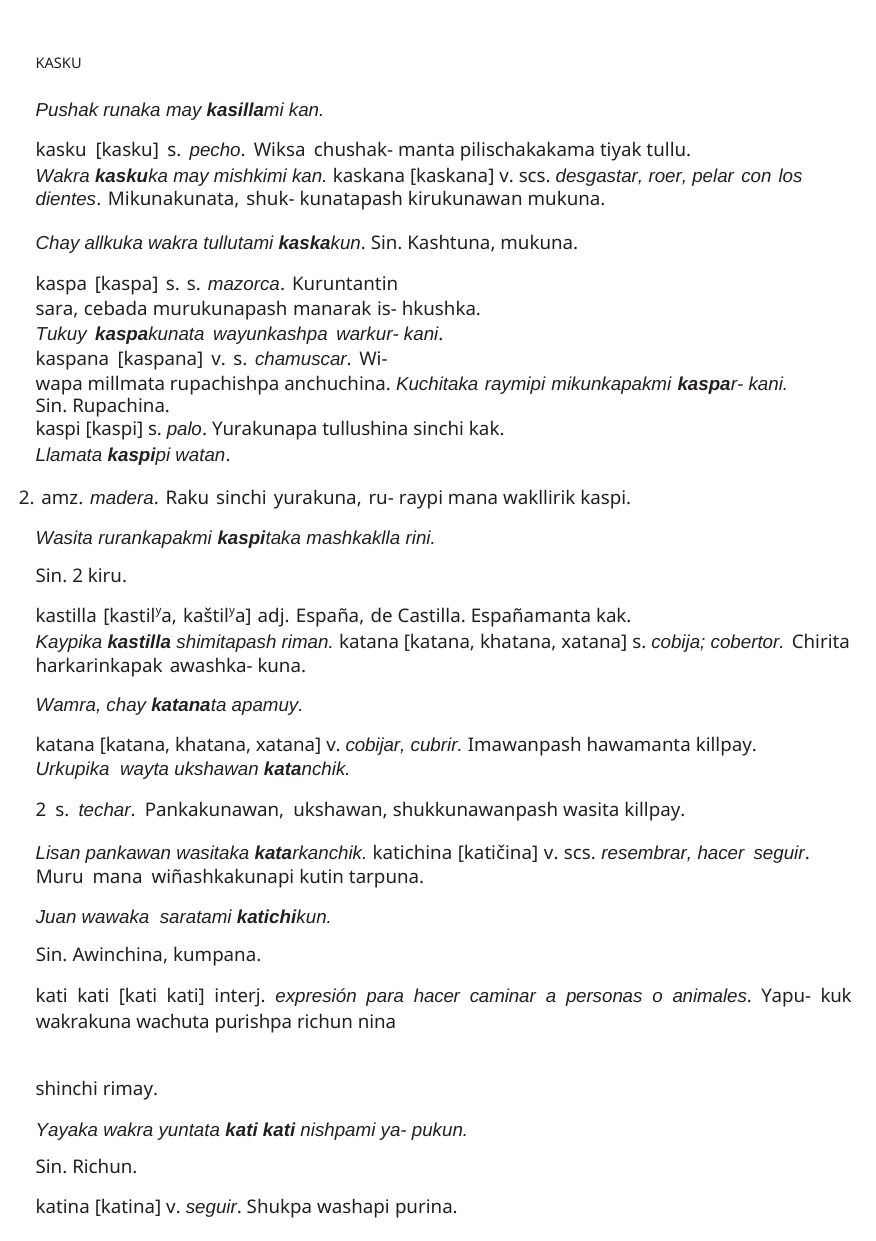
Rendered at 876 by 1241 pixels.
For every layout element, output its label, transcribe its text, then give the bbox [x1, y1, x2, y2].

text Wakra kaskuka may mishkimi kan. kaskana [kaskana] v. scs. desgastar, roer, pelar con los dientes. Mikunakunata, shuk- kunatapash kirukunawan mukuna. [35, 163, 853, 211]
text Juan wawaka saratami katichikun. [36, 906, 856, 928]
list amz. madera. Raku sinchi yurakuna, ru- raypi mana wakllirik kaspi. [19, 484, 852, 509]
text kaspa [kaspa] s. s. mazorca. Kuruntantin [35, 272, 856, 295]
text katana [katana, khatana, xatana] v. cobijar, cubrir. Imawanpash hawamanta killpay. [35, 732, 856, 757]
text Chay allkuka wakra tullutami kaskakun. Sin. Kashtuna, mukuna. [35, 229, 818, 254]
text katina [katina] v. seguir. Shukpa washapi purina. [35, 1195, 816, 1219]
text Tukuy kaspakunata wayunkashpa warkur- kani. [35, 321, 856, 346]
text wapa millmata rupachishpa anchuchina. Kuchitaka raymipi mikunkapakmi kaspar- kani. [35, 370, 856, 395]
text Sin. Rupachina. [35, 396, 856, 416]
text sara, cebada murukunapash manarak is- hkushka. [35, 295, 856, 320]
text Llamata kaspipi watan. [35, 441, 856, 466]
text Pushak runaka may kasillami kan. [35, 100, 856, 121]
text Wasita rurankapakmi kaspitaka mashkaklla rini. [35, 527, 852, 548]
text kati kati [kati kati] interj. expresión para hacer caminar a personas o animales. Yapu- kuk wakrakuna wachuta purishpa richun nina [35, 983, 852, 1034]
text Lisan pankawan wasitaka katarkanchik. katichina [katičina] v. scs. resembrar, hacer seguir. Muru mana wiñashkakunapi kutin tarpuna. [35, 840, 856, 888]
text Urkupika wayta ukshawan katanchik. [35, 758, 856, 779]
text Yayaka wakra yuntata kati kati nishpami ya- pukun. [35, 1119, 818, 1140]
text kastilla [kastilya, kaštilya] adj. España, de Castilla. Españamanta kak. [35, 603, 856, 628]
text kaspana [kaspana] v. s. chamuscar. Wi- [35, 347, 856, 370]
text shinchi rimay. [35, 1076, 856, 1101]
text KASKU [35, 53, 856, 73]
text Sin. 2 kiru. [35, 566, 856, 586]
text Sin. Awinchina, kumpana. [36, 946, 856, 966]
text kaspi [kaspi] s. palo. Yurakunapa tullushina sinchi kak. [35, 416, 856, 440]
text Sin. Richun. [35, 1157, 856, 1178]
text Kaypika kastilla shimitapash riman. katana [katana, khatana, xatana] s. cobija; cobertor. Chirita harkarinkapak awashka- kuna. [35, 629, 852, 678]
text kasku [kasku] s. pecho. Wiksa chushak- manta pilischakakama tiyak tullu. [35, 137, 856, 161]
text 2 s. techar. Pankakunawan, ukshawan, shukkunawanpash wasita killpay. [35, 797, 856, 822]
text Wamra, chay katanata apamuy. [35, 695, 856, 716]
